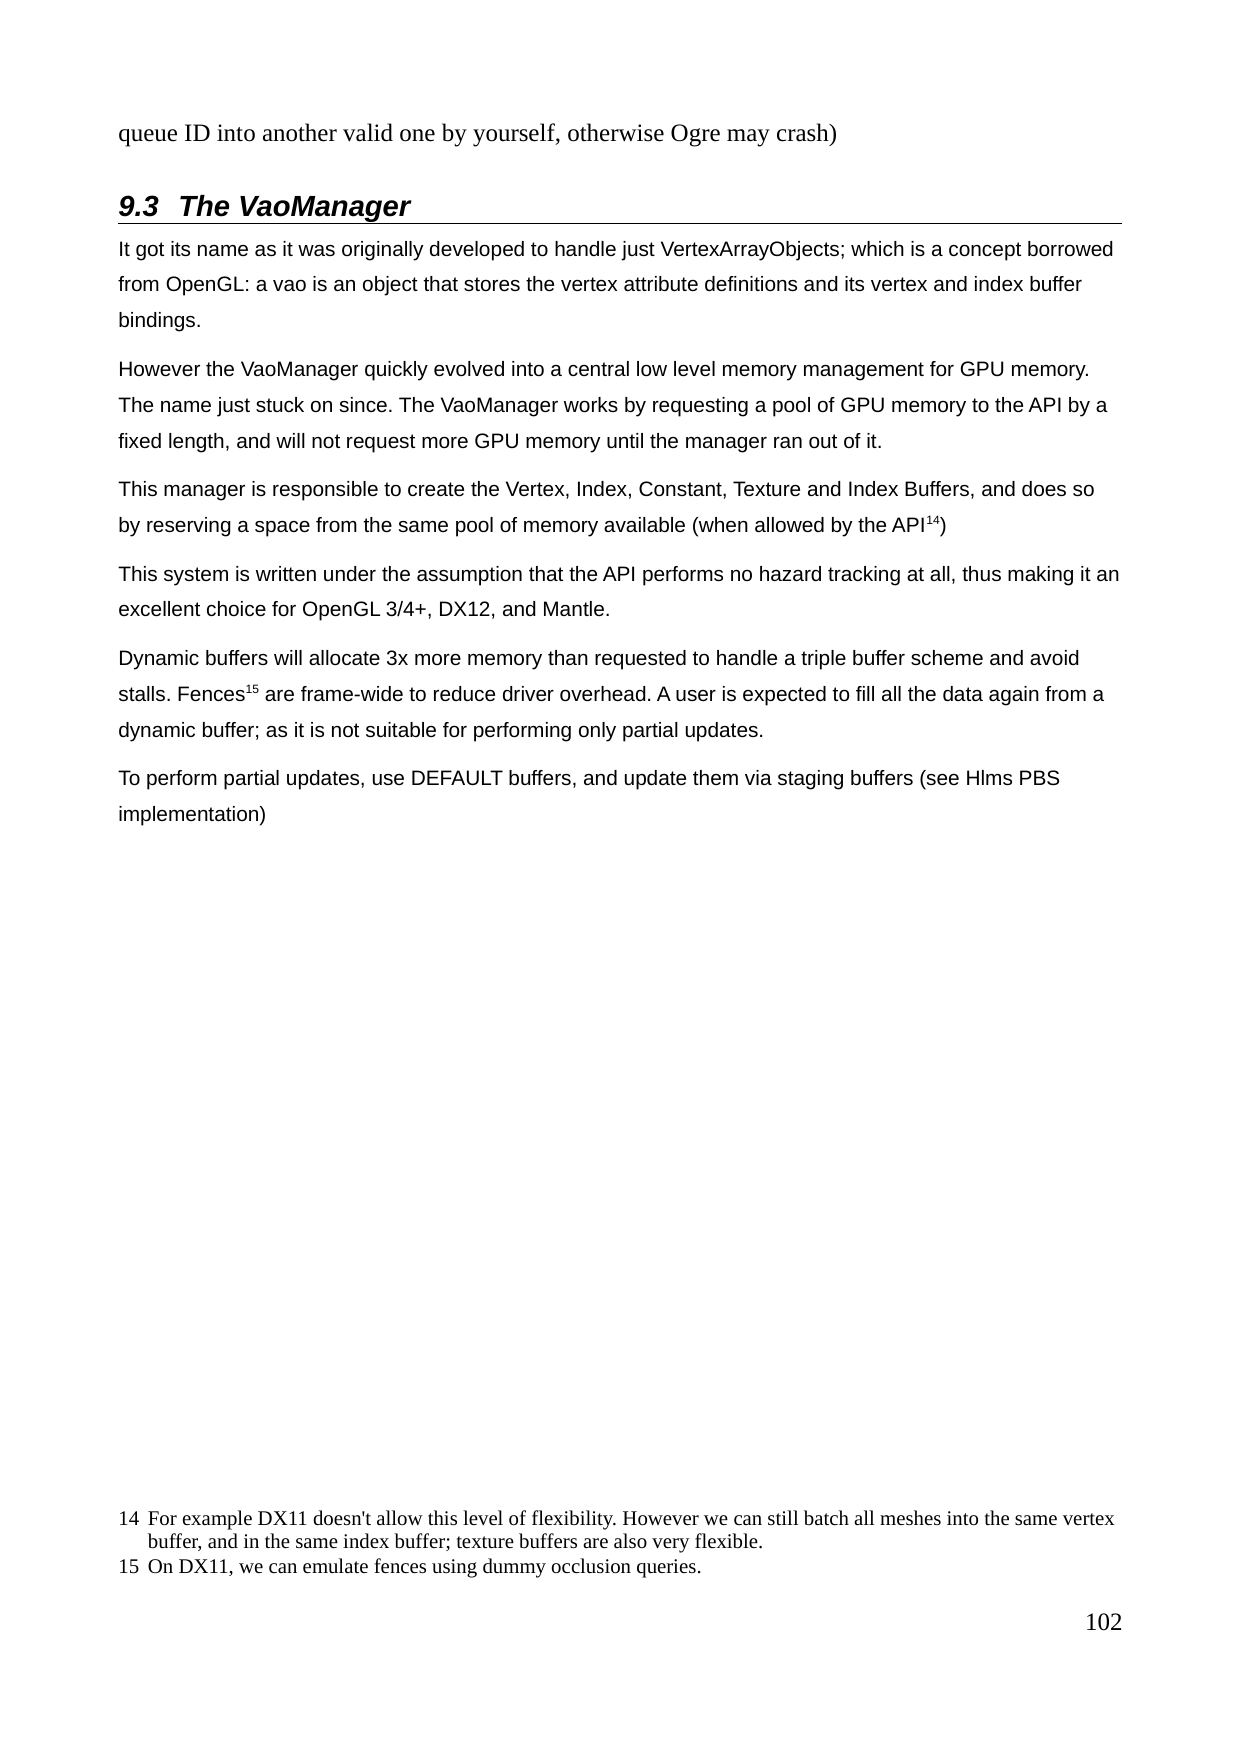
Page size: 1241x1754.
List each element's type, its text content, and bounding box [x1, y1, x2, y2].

text To perform partial updates, use DEFAULT buffers, and update them via staging buffers (see Hlms PBS implementation) [118, 766, 1122, 826]
text For example DX11 doesn't allow this level of flexibility. However we can still batch all meshes into the same vertex buffer, and in the same index buffer; texture buffers are also very flexible. [118, 1505, 1122, 1553]
text This system is written under the assumption that the API performs no hazard tracking at all, thus making it an excellent choice for OpenGL 3/4+, DX12, and Mantle. [118, 561, 1122, 621]
text queue ID into another valid one by yourself, otherwise Ogre may crash) [118, 118, 1122, 147]
text Dynamic buffers will allocate 3x more memory than requested to handle a triple buffer scheme and avoid stalls. Fences are frame-wide to reduce driver overhead. A user is expected to fill all the data again from a dynamic buffer; as it is not suitable for performing only partial updates. [118, 646, 1122, 742]
text It got its name as it was originally developed to handle just VertexArrayObjects; which is a concept borrowed from OpenGL: a vao is an object that stores the vertex attribute definitions and its vertex and index buffer bindings. [118, 236, 1122, 332]
text This manager is responsible to create the Vertex, Index, Constant, Texture and Index Buffers, and does so by reserving a space from the same pool of memory available (when allowed by the API) [118, 477, 1122, 537]
text On DX11, we can emulate fences using dummy occlusion queries. [118, 1553, 1122, 1578]
subtitle The VaoManager [118, 189, 1122, 223]
text However the VaoManager quickly evolved into a central low level memory management for GPU memory. The name just stuck on since. The VaoManager works by requesting a pool of GPU memory to the API by a fixed length, and will not request more GPU memory until the manager ran out of it. [118, 357, 1122, 452]
